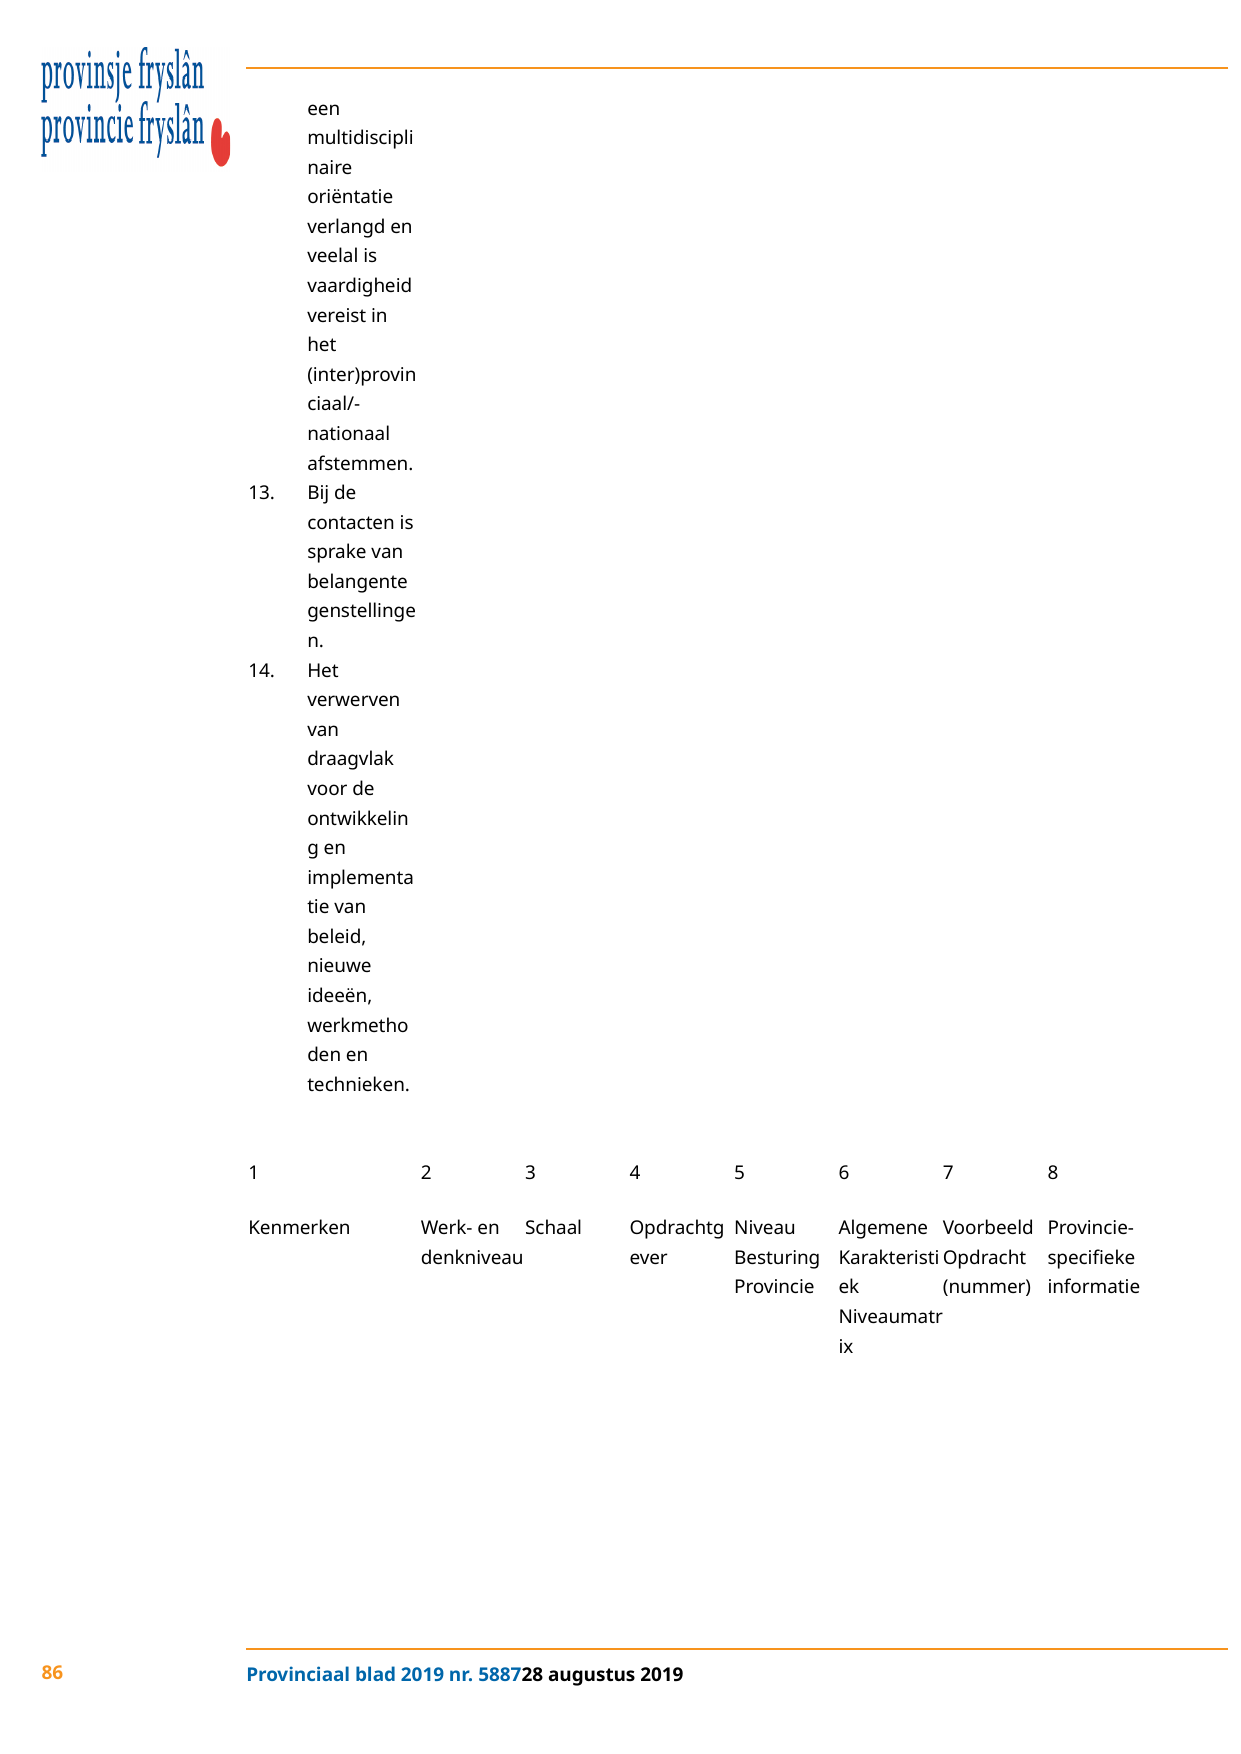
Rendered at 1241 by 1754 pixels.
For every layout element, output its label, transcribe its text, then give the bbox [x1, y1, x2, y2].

table_cell [627, 95, 732, 1126]
table_header 7 [943, 1159, 1047, 1214]
table_header 2 [421, 1159, 525, 1214]
table_cell [522, 95, 627, 1126]
table_cell Algemene Karakteristiek Niveaumatrix [838, 1215, 943, 1388]
table_cell [1047, 95, 1152, 1126]
table_header 5 [734, 1159, 838, 1214]
table_header 6 [838, 1159, 943, 1214]
table_cell [837, 95, 942, 1126]
picture [41, 47, 231, 172]
table_cell [942, 95, 1047, 1126]
table_cell [417, 95, 522, 1126]
table_cell Kenmerken [248, 1215, 421, 1388]
table_header 4 [629, 1159, 734, 1214]
table_header 3 [525, 1159, 629, 1214]
table_cell Schaal [525, 1215, 629, 1388]
table_cell [732, 95, 837, 1126]
table_cell Niveau Besturing Provincie [734, 1215, 838, 1388]
table_cell Provincie-specifieke informatie [1047, 1215, 1152, 1388]
table_cell Voorbeeld Opdracht (nummer) [943, 1215, 1047, 1388]
table_cell Opdrachtgever [629, 1215, 734, 1388]
table_cell een multidisciplinaire oriëntatie verlangd en veelal is vaardigheid vereist in het (inter)provinciaal/-nationaal afstemmen. Bij de contacten is sprake van belangentegenstellingen. Het verwerven van draagvlak voor de ontwikkeling en implementatie van beleid, nieuwe ideeën, werkmethoden en technieken. [248, 95, 417, 1126]
table_cell Werk- en denkniveau [421, 1215, 525, 1388]
table_header 8 [1047, 1159, 1152, 1214]
table_header 1 [248, 1159, 421, 1214]
